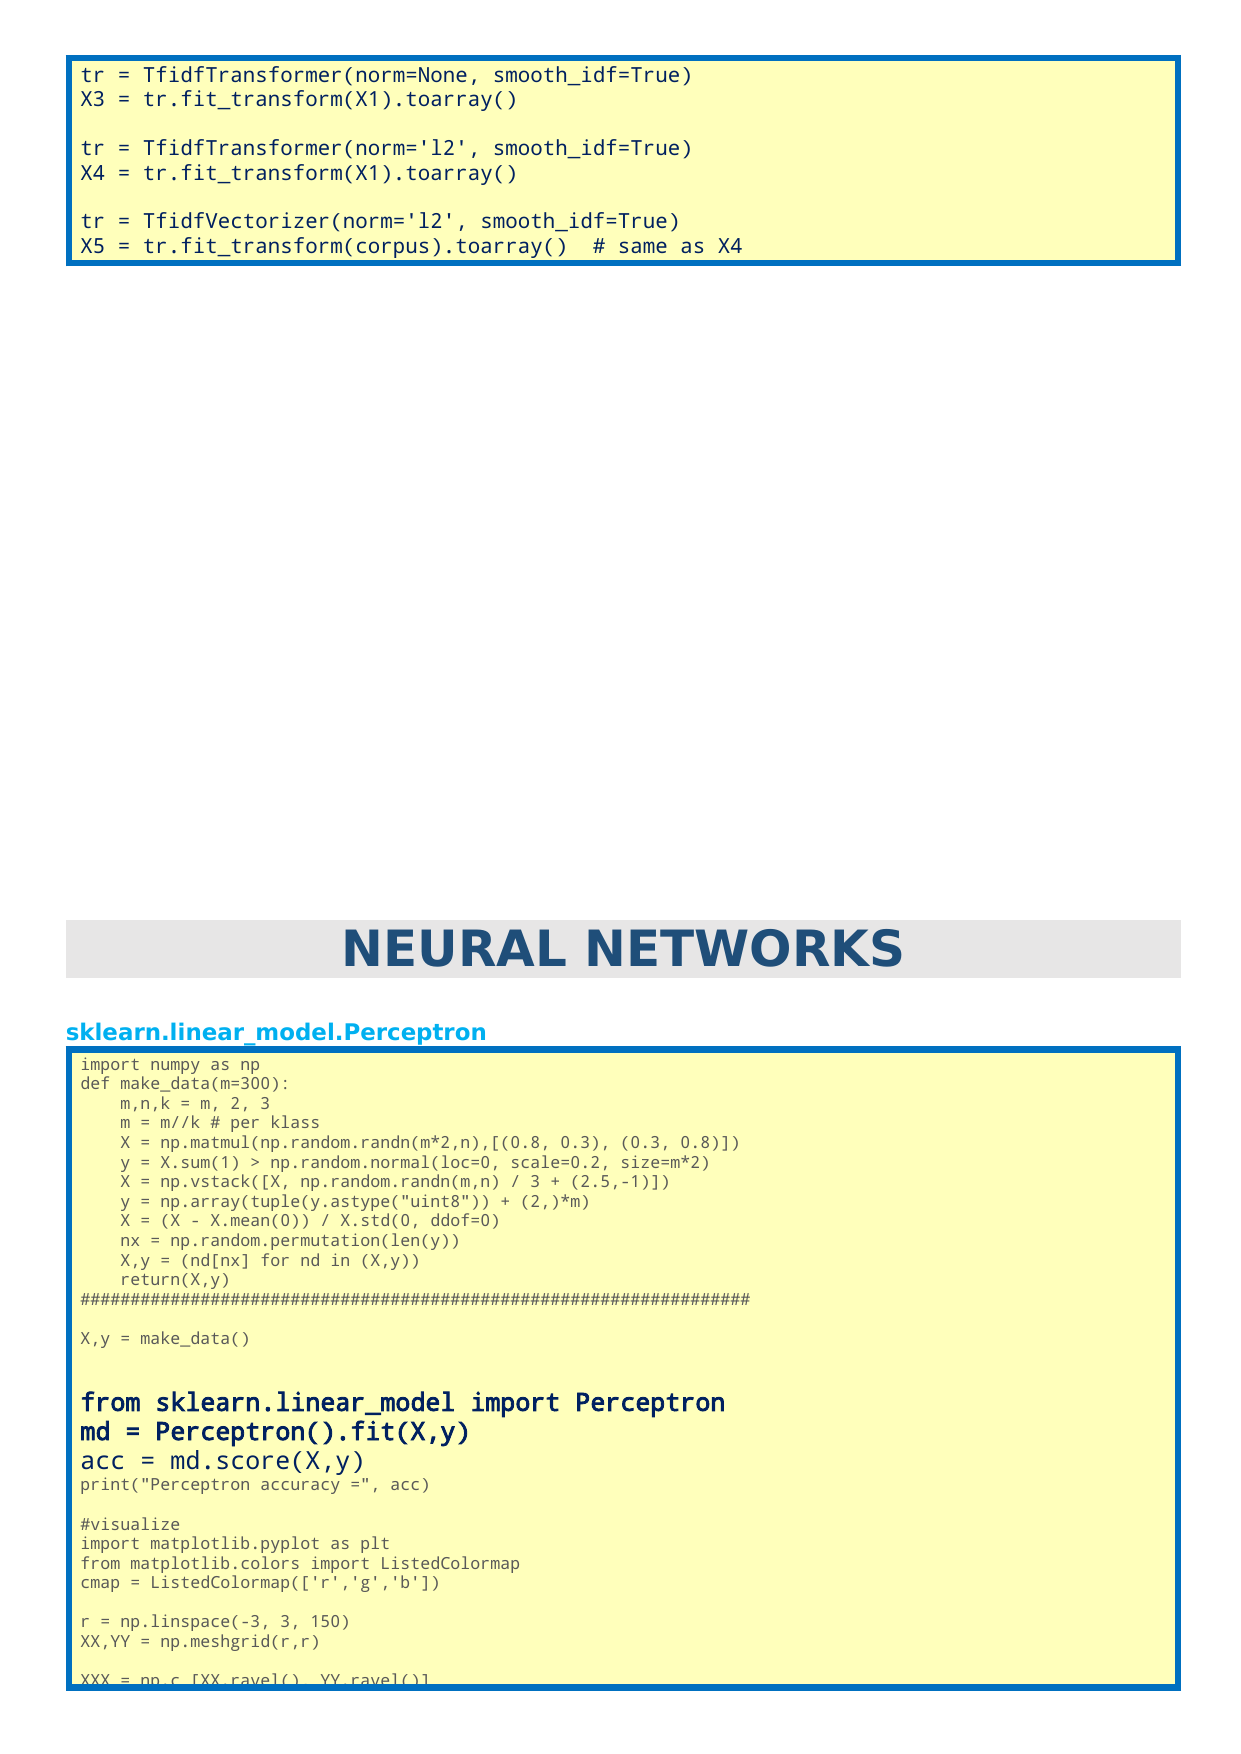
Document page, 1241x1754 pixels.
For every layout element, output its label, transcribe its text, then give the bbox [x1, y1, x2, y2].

text X = np.vstack([X, np.random.randn(m,n) / 3 + (2.5,-1)]) [72, 1164, 1175, 1183]
text X3 = tr.fit_transform(X1).toarray() [72, 79, 1175, 103]
subtitle NEURAL NETWORKS [66, 920, 1181, 978]
text ################################################################### [72, 1281, 1175, 1301]
text XX,YY = np.meshgrid(r,r) [72, 1624, 1175, 1643]
text from sklearn.linear_model import Perceptron [72, 1379, 1175, 1408]
text y = np.array(tuple(y.astype("uint8")) + (2,)*m) [72, 1183, 1175, 1203]
text def make_data(m=300): [72, 1066, 1175, 1085]
text import numpy as np [72, 1053, 1175, 1066]
text X,y = (nd[nx] for nd in (X,y)) [72, 1242, 1175, 1262]
text XXX = np.c_[XX.ravel(), YY.ravel()] [72, 1663, 1175, 1684]
text acc = md.score(X,y) [72, 1438, 1175, 1467]
text tr = TfidfVectorizer(norm='l2', smooth_idf=True) [72, 201, 1175, 225]
text print("Perceptron accuracy =", acc) [72, 1467, 1175, 1487]
text X,y = make_data() [72, 1320, 1175, 1340]
text m = m//k # per klass [72, 1105, 1175, 1124]
text #visualize [72, 1506, 1175, 1526]
text md = Perceptron().fit(X,y) [72, 1408, 1175, 1438]
text X = (X - X.mean(0)) / X.std(0, ddof=0) [72, 1203, 1175, 1222]
text m,n,k = m, 2, 3 [72, 1085, 1175, 1105]
text tr = TfidfTransformer(norm='l2', smooth_idf=True) [72, 128, 1175, 152]
text X5 = tr.fit_transform(corpus).toarray() # same as X4 [72, 225, 1175, 260]
text r = np.linspace(-3, 3, 150) [72, 1604, 1175, 1624]
text import matplotlib.pyplot as plt [72, 1526, 1175, 1545]
text X = np.matmul(np.random.randn(m*2,n),[(0.8, 0.3), (0.3, 0.8)]) [72, 1124, 1175, 1144]
text y = X.sum(1) > np.random.normal(loc=0, scale=0.2, size=m*2) [72, 1144, 1175, 1164]
title sklearn.linear_model.Perceptron [66, 1019, 1181, 1046]
text nx = np.random.permutation(len(y)) [72, 1222, 1175, 1242]
text X4 = tr.fit_transform(X1).toarray() [72, 152, 1175, 177]
text tr = TfidfTransformer(norm=None, smooth_idf=True) [72, 61, 1175, 79]
text cmap = ListedColormap(['r','g','b']) [72, 1565, 1175, 1584]
text from matplotlib.colors import ListedColormap [72, 1545, 1175, 1565]
text return(X,y) [72, 1262, 1175, 1281]
